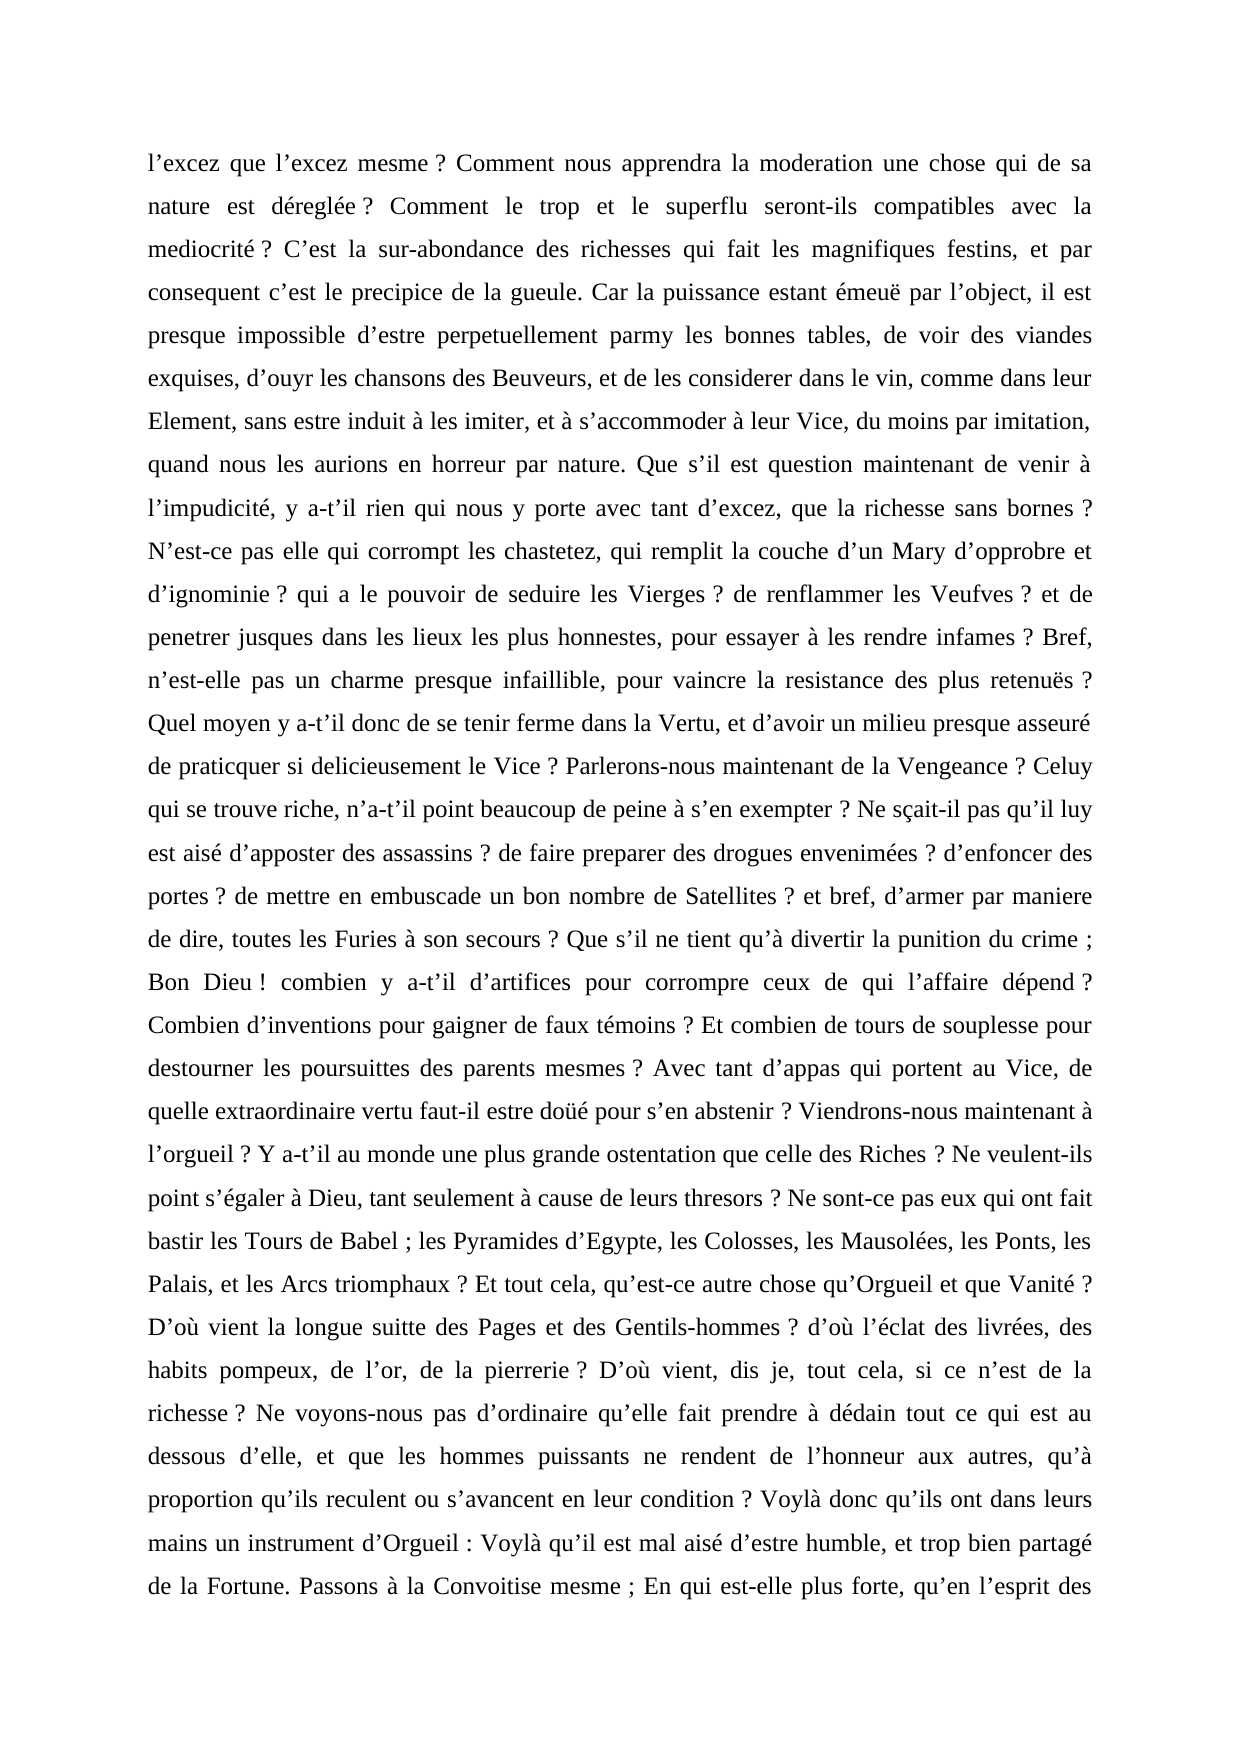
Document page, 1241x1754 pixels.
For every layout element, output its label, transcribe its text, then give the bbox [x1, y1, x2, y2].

text l’excez que l’excez mesme ? Comment nous apprendra la moderation une chose qui de sa nature est déreglée ? Comment le trop et le superflu seront-ils compatibles avec la mediocrité ? C’est la sur-abondance des richesses qui fait les magnifiques festins, et par consequent c’est le precipice de la gueule. Car la puissance estant émeuë par l’object, il est presque impossible d’estre perpetuellement parmy les bonnes tables, de voir des viandes exquises, d’ouyr les chansons des Beuveurs, et de les considerer dans le vin, comme dans leur Element, sans estre induit à les imiter, et à s’accommoder à leur Vice, du moins par imitation, quand nous les aurions en horreur par nature. Que s’il est question maintenant de venir à l’impudicité, y a-t’il rien qui nous y porte avec tant d’excez, que la richesse sans bornes ? N’est-ce pas elle qui corrompt les chastetez, qui remplit la couche d’un Mary d’opprobre et d’ignominie ? qui a le pouvoir de seduire les Vierges ? de renflammer les Veufves ? et de penetrer jusques dans les lieux les plus honnestes, pour essayer à les rendre infames ? Bref, n’est-elle pas un charme presque infaillible, pour vaincre la resistance des plus retenuës ? Quel moyen y a-t’il donc de se tenir ferme dans la Vertu, et d’avoir un milieu presque asseuré de praticquer si delicieusement le Vice ? Parlerons-nous maintenant de la Vengeance ? Celuy qui se trouve riche, n’a-t’il point beaucoup de peine à s’en exempter ? Ne sçait-il pas qu’il luy est aisé d’apposter des assassins ? de faire preparer des drogues envenimées ? d’enfoncer des portes ? de mettre en embuscade un bon nombre de Satellites ? et bref, d’armer par maniere de dire, toutes les Furies à son secours ? Que s’il ne tient qu’à divertir la punition du crime ; Bon Dieu ! combien y a-t’il d’artifices pour corrompre ceux de qui l’affaire dépend ? Combien d’inventions pour gaigner de faux témoins ? Et combien de tours de souplesse pour destourner les poursuittes des parents mesmes ? Avec tant d’appas qui portent au Vice, de quelle extraordinaire vertu faut-il estre doüé pour s’en abstenir ? Viendrons-nous maintenant à l’orgueil ? Y a-t’il au monde une plus grande ostentation que celle des Riches ? Ne veulent-ils point s’égaler à Dieu, tant seulement à cause de leurs thresors ? Ne sont-ce pas eux qui ont fait bastir les Tours de Babel ; les Pyramides d’Egypte, les Colosses, les Mausolées, les Ponts, les Palais, et les Arcs triomphaux ? Et tout cela, qu’est-ce autre chose qu’Orgueil et que Vanité ? D’où vient la longue suitte des Pages et des Gentils-hommes ? d’où l’éclat des livrées, des habits pompeux, de l’or, de la pierrerie ? D’où vient, dis je, tout cela, si ce n’est de la richesse ? Ne voyons-nous pas d’ordinaire qu’elle fait prendre à dédain tout ce qui est au dessous d’elle, et que les hommes puissants ne rendent de l’honneur aux autres, qu’à proportion qu’ils reculent ou s’avancent en leur condition ? Voylà donc qu’ils ont dans leurs mains un instrument d’Orgueil : Voylà qu’il est mal aisé d’estre humble, et trop bien partagé de la Fortune. Passons à la Convoitise mesme ; En qui est-elle plus forte, qu’en l’esprit des [148, 148, 1093, 1599]
